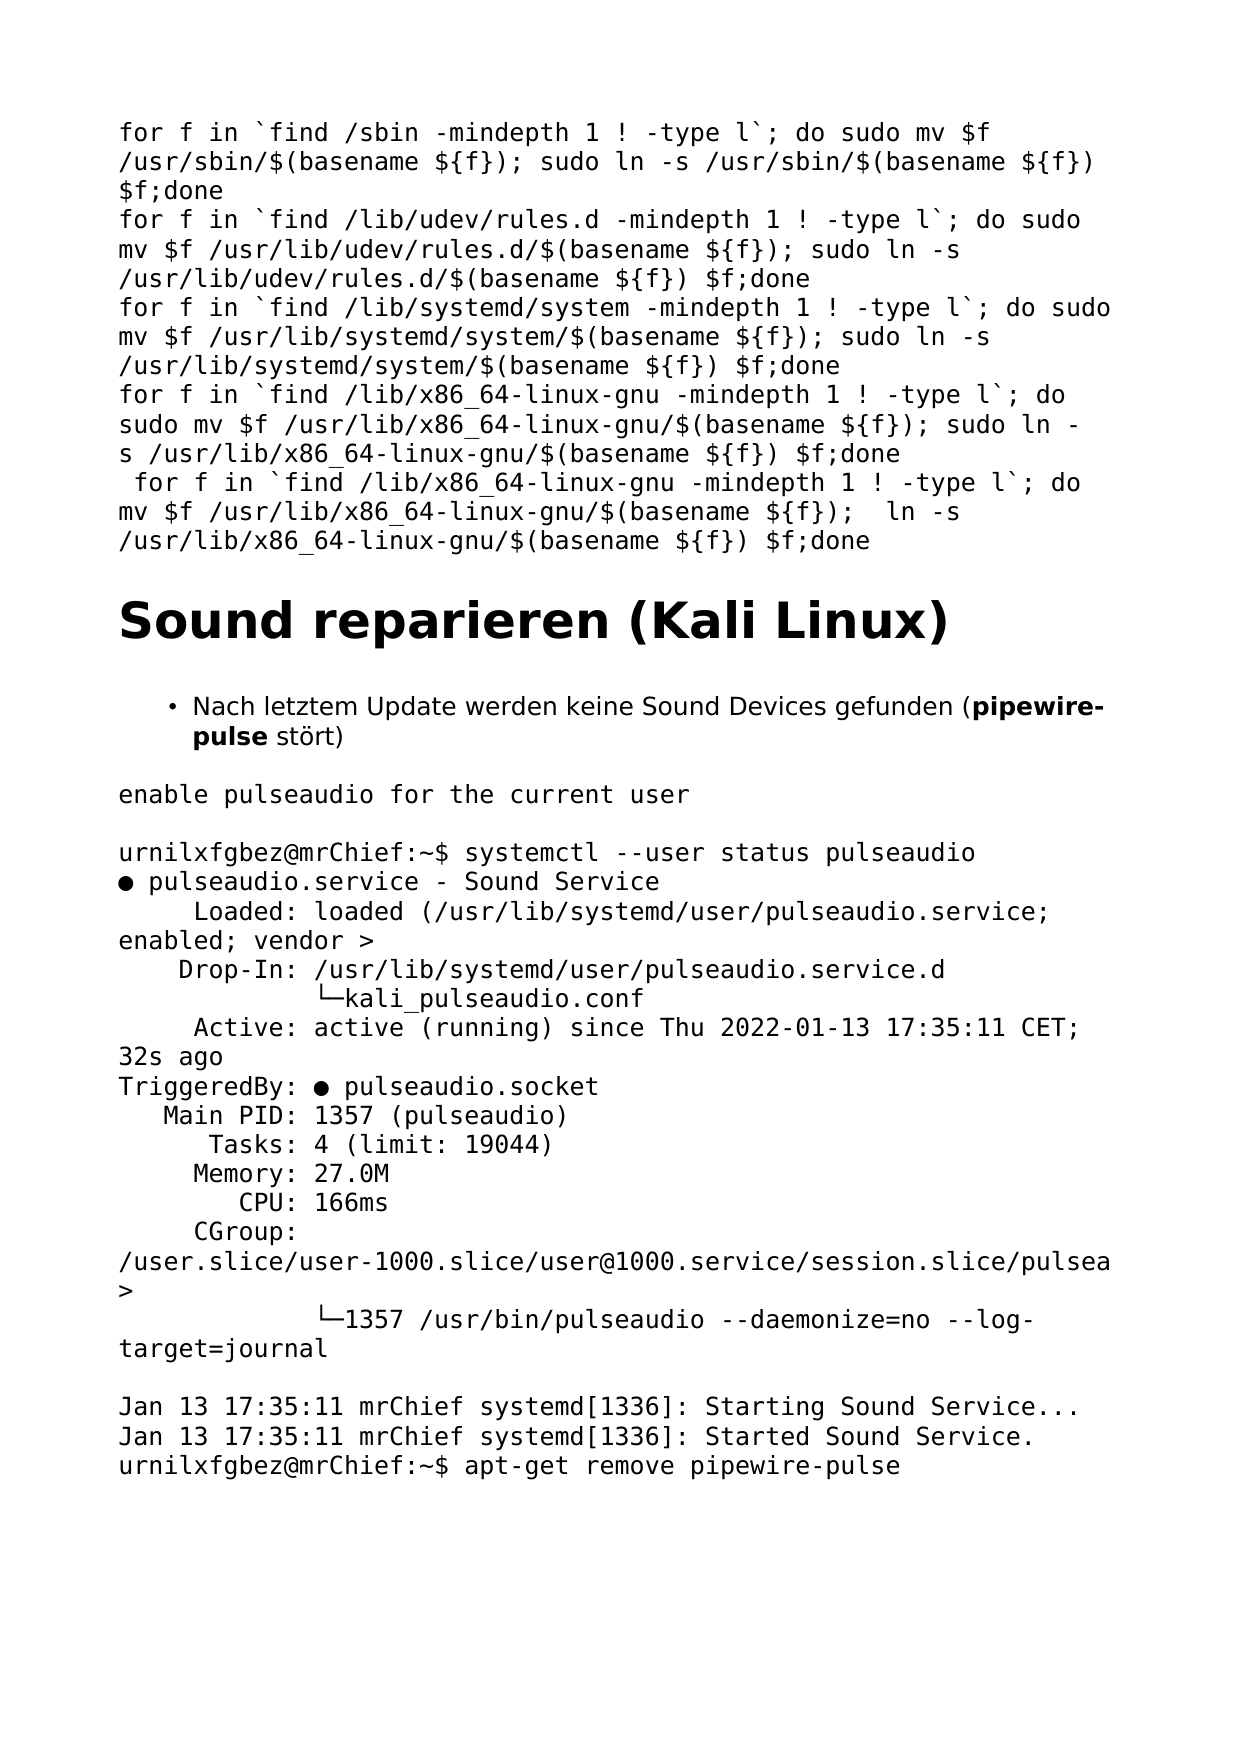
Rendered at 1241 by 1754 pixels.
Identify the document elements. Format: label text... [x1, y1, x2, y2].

list Nach letztem Update werden keine Sound Devices gefunden (pipewire-pulse stört) [177, 693, 1122, 751]
text for f in `find /sbin -mindepth 1 ! -type l`; do sudo mv $f /usr/sbin/$(basename ${f}); sudo ln -s /usr/sbin/$(basename ${f}) $f;done for f in `find /lib/udev/rules.d -mindepth 1 ! -type l`; do sudo mv $f /usr/lib/udev/rules.d/$(basename ${f}); sudo ln -s /usr/lib/udev/rules.d/$(basename ${f}) $f;done for f in `find /lib/systemd/system -mindepth 1 ! -type l`; do sudo mv $f /usr/lib/systemd/system/$(basename ${f}); sudo ln -s /usr/lib/systemd/system/$(basename ${f}) $f;done for f in `find /lib/x86_64-linux-gnu -mindepth 1 ! -type l`; do sudo mv $f /usr/lib/x86_64-linux-gnu/$(basename ${f}); sudo ln -s /usr/lib/x86_64-linux-gnu/$(basename ${f}) $f;done for f in `find /lib/x86_64-linux-gnu -mindepth 1 ! -type l`; do mv $f /usr/lib/x86_64-linux-gnu/$(basename ${f}); ln -s /usr/lib/x86_64-linux-gnu/$(basename ${f}) $f;done [118, 118, 1122, 556]
text enable pulseaudio for the current user urnilxfgbez@mrChief:~$ systemctl --user status pulseaudio ● pulseaudio.service - Sound Service Loaded: loaded (/usr/lib/systemd/user/pulseaudio.service; enabled; vendor > Drop-In: /usr/lib/systemd/user/pulseaudio.service.d └─kali_pulseaudio.conf Active: active (running) since Thu 2022-01-13 17:35:11 CET; 32s ago TriggeredBy: ● pulseaudio.socket Main PID: 1357 (pulseaudio) Tasks: 4 (limit: 19044) Memory: 27.0M CPU: 166ms CGroup: /user.slice/user-1000.slice/user@1000.service/session.slice/pulsea> └─1357 /usr/bin/pulseaudio --daemonize=no --log-target=journal Jan 13 17:35:11 mrChief systemd[1336]: Starting Sound Service... Jan 13 17:35:11 mrChief systemd[1336]: Started Sound Service. urnilxfgbez@mrChief:~$ apt-get remove pipewire-pulse [118, 751, 1122, 1480]
subtitle Sound reparieren (Kali Linux) [118, 592, 1122, 651]
